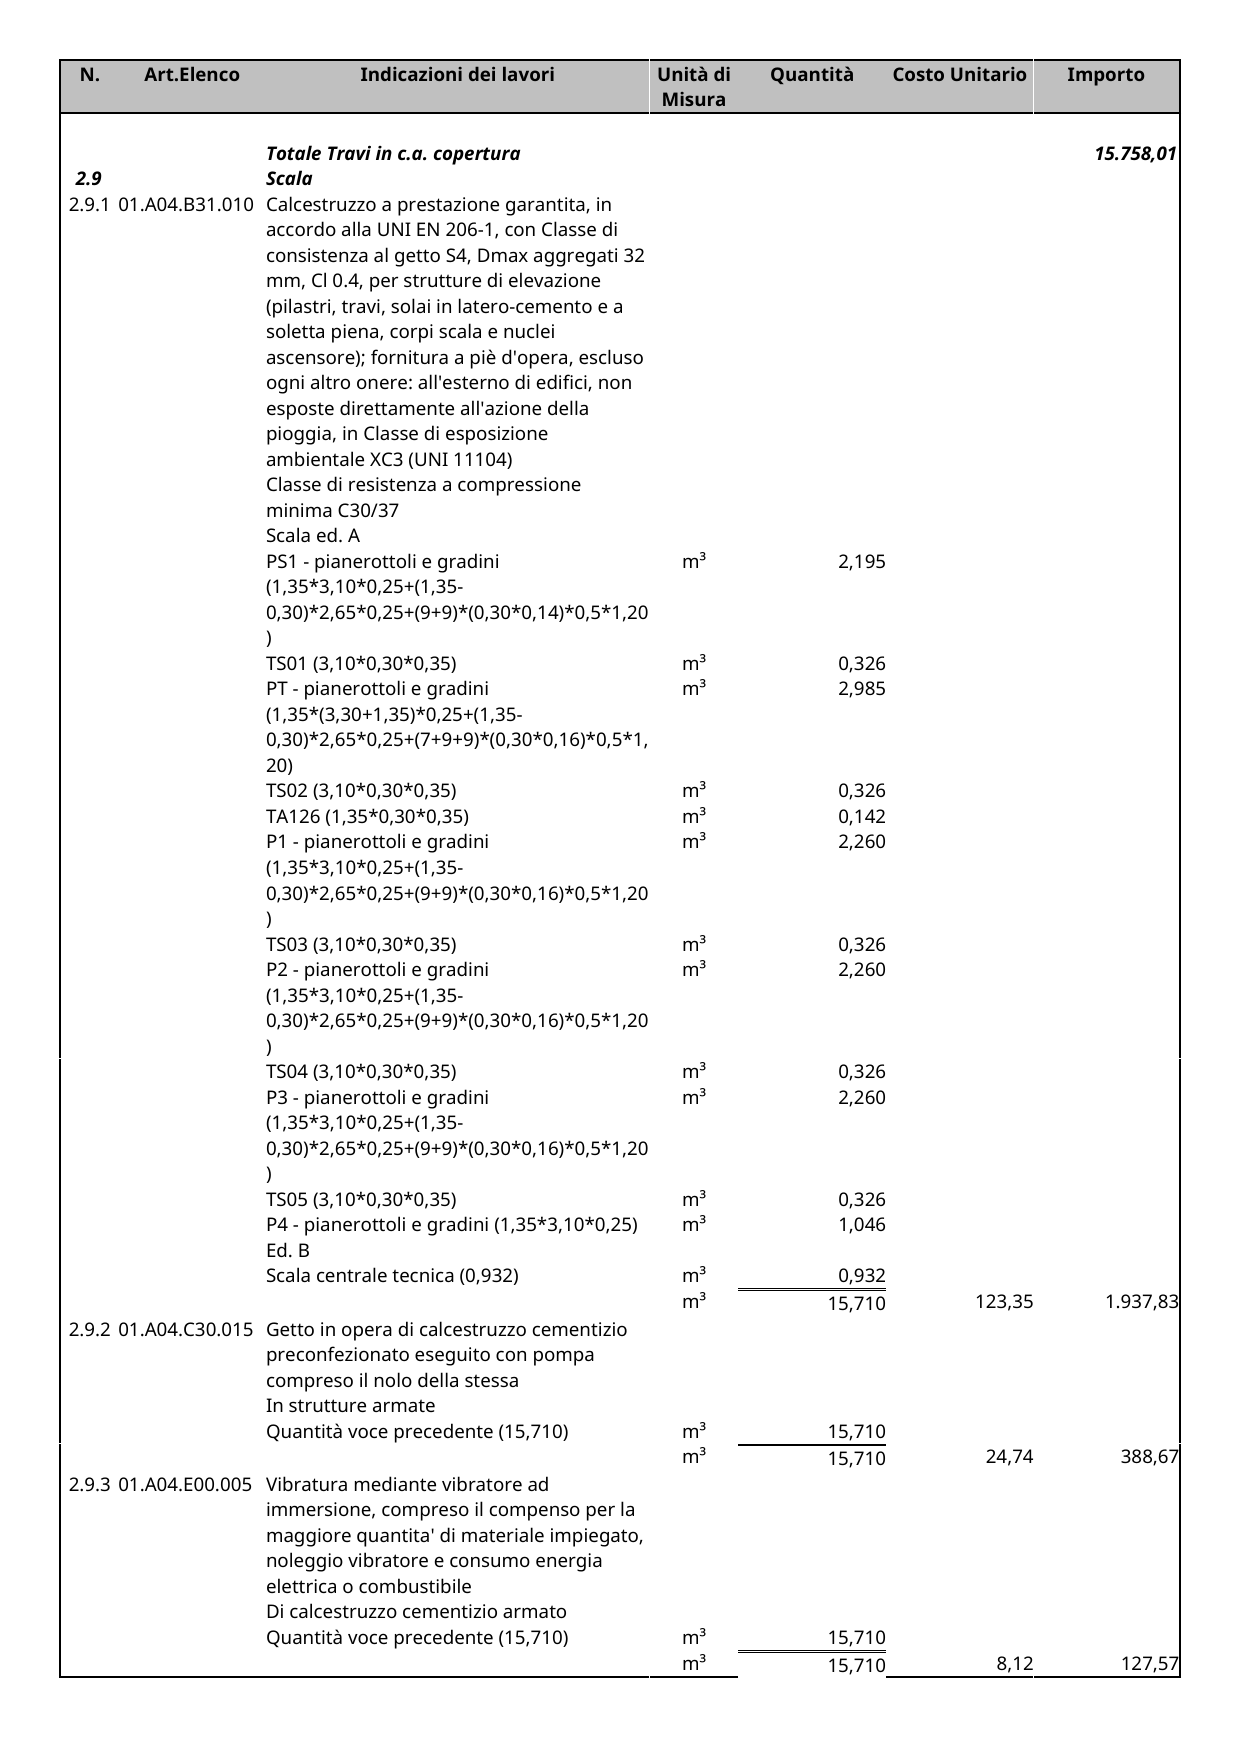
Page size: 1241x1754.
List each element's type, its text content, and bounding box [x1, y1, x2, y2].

table_cell 1,046 [738, 1212, 886, 1237]
table_cell [738, 523, 886, 548]
table_cell m³ [650, 1084, 738, 1186]
table_cell m³ [650, 956, 738, 1058]
table_cell Quantità voce precedente (15,710) [266, 1418, 649, 1443]
table_cell Calcestruzzo a prestazione garantita, in accordo alla UNI EN 206-1, con Classe di consistenza al getto S4, Dmax aggregati 32 mm, Cl 0.4, per strutture di elevazione (pilastri, travi, solai in latero-cemento e a soletta piena, corpi scala e nuclei ascensore); fornitura a piè d'opera, escluso ogni altro onere: all'esterno di edifici, non esposte direttamente all'azione della pioggia, in Classe di esposizione ambientale XC3 (UNI 11104) Classe di resistenza a compressione minima C30/37 [266, 191, 649, 523]
table_cell P1 - pianerottoli e gradini (1,35*3,10*0,25+(1,35-0,30)*2,65*0,25+(9+9)*(0,30*0,16)*0,5*1,20) [266, 829, 649, 931]
table_cell 01.A04.B31.010 [118, 191, 266, 523]
table_cell [118, 1650, 266, 1676]
table_cell [118, 1288, 266, 1316]
table_cell PT - pianerottoli e gradini (1,35*(3,30+1,35)*0,25+(1,35-0,30)*2,65*0,25+(7+9+9)*(0,30*0,16)*0,5*1,20) [266, 676, 649, 778]
table_cell [1034, 1624, 1179, 1650]
table_cell [118, 829, 266, 931]
table_cell [886, 650, 1033, 676]
table_cell 15.758,01 [1034, 140, 1179, 165]
table_cell [266, 114, 649, 140]
table_cell [650, 1316, 738, 1418]
table_cell [886, 931, 1033, 956]
table_cell m³ [650, 803, 738, 829]
table_cell P4 - pianerottoli e gradini (1,35*3,10*0,25) [266, 1212, 649, 1237]
table_cell 2,985 [738, 676, 886, 778]
table_cell [118, 165, 266, 191]
table_cell 388,67 [1034, 1444, 1179, 1471]
table_cell 2,260 [738, 829, 886, 931]
table_cell [61, 650, 118, 676]
table_cell [61, 523, 118, 548]
table_cell [886, 1059, 1033, 1084]
table_cell [738, 1237, 886, 1263]
table_cell m³ [650, 1444, 738, 1471]
table_cell 2,260 [738, 956, 886, 1058]
table_cell [118, 931, 266, 956]
table_cell [650, 1471, 738, 1624]
table_cell m³ [650, 829, 738, 931]
table_cell [886, 1084, 1033, 1186]
table_cell [650, 165, 738, 191]
table_cell [118, 1237, 266, 1263]
table_cell m³ [650, 931, 738, 956]
table_cell Ed. B [266, 1237, 649, 1263]
table_cell [1034, 1237, 1179, 1263]
table_cell [118, 676, 266, 778]
table_cell m³ [650, 1624, 738, 1650]
table_cell 0,142 [738, 803, 886, 829]
table_cell [61, 1237, 118, 1263]
table_cell [61, 803, 118, 829]
table_cell [886, 140, 1033, 165]
table_cell [118, 1059, 266, 1084]
table_cell Scala [266, 165, 649, 191]
table_cell [118, 1624, 266, 1650]
table_cell [61, 1624, 118, 1650]
table_cell [61, 140, 118, 165]
table_cell [886, 1624, 1033, 1650]
table_cell [118, 1418, 266, 1443]
table_cell Totale Travi in c.a. copertura [266, 140, 649, 165]
table_cell [1034, 165, 1179, 191]
table_cell m³ [650, 1650, 738, 1676]
table_cell [886, 1418, 1033, 1443]
table_cell [61, 1186, 118, 1212]
table_cell 01.A04.C30.015 [118, 1316, 266, 1418]
table_cell [61, 676, 118, 778]
table_cell m³ [650, 1059, 738, 1084]
table_cell 2.9.1 [61, 191, 118, 523]
table_cell [61, 829, 118, 931]
table_cell m³ [650, 650, 738, 676]
table_cell [118, 650, 266, 676]
table_cell [61, 956, 118, 1058]
table_cell [266, 1288, 649, 1316]
table_cell m³ [650, 1418, 738, 1443]
table_cell 127,57 [1034, 1650, 1179, 1676]
table_cell [118, 548, 266, 650]
table_cell [886, 1212, 1033, 1237]
table_cell [118, 778, 266, 803]
table_cell [1034, 1212, 1179, 1237]
table_cell [1034, 803, 1179, 829]
table_cell PS1 - pianerottoli e gradini (1,35*3,10*0,25+(1,35-0,30)*2,65*0,25+(9+9)*(0,30*0,14)*0,5*1,20) [266, 548, 649, 650]
table_cell Scala centrale tecnica (0,932) [266, 1263, 649, 1288]
table_cell [650, 523, 738, 548]
table_cell [886, 114, 1033, 140]
table_cell [61, 1650, 118, 1676]
table_cell 8,12 [886, 1650, 1033, 1676]
table_cell 15,710 [738, 1291, 886, 1316]
table_cell 15,710 [738, 1653, 886, 1678]
table_cell [118, 1444, 266, 1471]
table_cell [738, 165, 886, 191]
table_cell [1034, 523, 1179, 548]
table_header Art.Elenco [118, 61, 266, 112]
table_cell [61, 1212, 118, 1237]
table_cell [1034, 1471, 1179, 1624]
table_cell m³ [650, 548, 738, 650]
table_cell TS03 (3,10*0,30*0,35) [266, 931, 649, 956]
table_cell [266, 1444, 649, 1471]
table_cell 0,326 [738, 650, 886, 676]
table_cell [61, 778, 118, 803]
table_cell [738, 1471, 886, 1624]
table_cell [118, 1186, 266, 1212]
table_cell 24,74 [886, 1444, 1033, 1471]
table_cell TS01 (3,10*0,30*0,35) [266, 650, 649, 676]
table_cell [1034, 1418, 1179, 1443]
table_cell [61, 1084, 118, 1186]
table_cell [1034, 1059, 1179, 1084]
table_cell [118, 803, 266, 829]
table_cell [738, 140, 886, 165]
table_cell [118, 523, 266, 548]
table_header Indicazioni dei lavori [266, 61, 649, 112]
table_cell [738, 1316, 886, 1418]
table_cell [886, 1186, 1033, 1212]
table_cell 0,326 [738, 1186, 886, 1212]
table_cell [738, 114, 886, 140]
table_cell Quantità voce precedente (15,710) [266, 1624, 649, 1650]
table_cell [886, 191, 1033, 523]
table_header Importo [1034, 61, 1179, 112]
table_cell [1034, 1186, 1179, 1212]
table_cell 01.A04.E00.005 [118, 1471, 266, 1624]
table_cell [61, 1059, 118, 1084]
table_header Costo Unitario [886, 61, 1033, 112]
table_cell [118, 140, 266, 165]
table_cell 1.937,83 [1034, 1288, 1179, 1316]
table_cell [886, 1263, 1033, 1288]
table_cell [650, 1237, 738, 1263]
table_cell m³ [650, 676, 738, 778]
table_cell [118, 1084, 266, 1186]
table_cell [266, 1650, 649, 1676]
table_cell [886, 676, 1033, 778]
table_cell 0,326 [738, 931, 886, 956]
table_cell [61, 548, 118, 650]
table_cell [650, 114, 738, 140]
table_cell [1034, 548, 1179, 650]
table_cell [886, 956, 1033, 1058]
table_cell m³ [650, 778, 738, 803]
table_header N. [61, 61, 118, 112]
table_cell [886, 1471, 1033, 1624]
table_cell [886, 803, 1033, 829]
table_cell [1034, 931, 1179, 956]
table_cell [886, 165, 1033, 191]
table_cell m³ [650, 1263, 738, 1288]
table_cell [1034, 1316, 1179, 1418]
table_cell [650, 140, 738, 165]
table_cell m³ [650, 1186, 738, 1212]
table_cell [61, 1444, 118, 1471]
table_cell [886, 829, 1033, 931]
table_cell TS02 (3,10*0,30*0,35) [266, 778, 649, 803]
table_cell [61, 114, 118, 140]
table_cell [118, 956, 266, 1058]
table_cell P3 - pianerottoli e gradini (1,35*3,10*0,25+(1,35-0,30)*2,65*0,25+(9+9)*(0,30*0,16)*0,5*1,20) [266, 1084, 649, 1186]
table_cell 0,326 [738, 778, 886, 803]
table_cell [886, 1316, 1033, 1418]
table_cell 123,35 [886, 1288, 1033, 1316]
table_cell [61, 1288, 118, 1316]
table_header Unità di Misura [650, 61, 738, 112]
table_cell [118, 114, 266, 140]
table_cell 2,260 [738, 1084, 886, 1186]
table_cell Scala ed. A [266, 523, 649, 548]
table_header Quantità [738, 61, 886, 112]
table_cell TS05 (3,10*0,30*0,35) [266, 1186, 649, 1212]
table_cell [61, 1263, 118, 1288]
table_cell [738, 191, 886, 523]
table_cell [61, 1418, 118, 1443]
table_cell 0,326 [738, 1059, 886, 1084]
table_cell 2,195 [738, 548, 886, 650]
table_cell 2.9 [61, 165, 118, 191]
table_cell [61, 931, 118, 956]
table_cell 15,710 [738, 1446, 886, 1471]
table_cell m³ [650, 1212, 738, 1237]
table_cell [118, 1263, 266, 1288]
table_cell P2 - pianerottoli e gradini (1,35*3,10*0,25+(1,35-0,30)*2,65*0,25+(9+9)*(0,30*0,16)*0,5*1,20) [266, 956, 649, 1058]
table_cell 0,932 [738, 1263, 886, 1288]
table_cell Getto in opera di calcestruzzo cementizio preconfezionato eseguito con pompa compreso il nolo della stessa In strutture armate [266, 1316, 649, 1418]
table_cell m³ [650, 1288, 738, 1316]
table_cell [1034, 1263, 1179, 1288]
table_cell TA126 (1,35*0,30*0,35) [266, 803, 649, 829]
table_cell [1034, 114, 1179, 140]
table_cell [886, 778, 1033, 803]
table_cell [886, 523, 1033, 548]
table_cell TS04 (3,10*0,30*0,35) [266, 1059, 649, 1084]
table_cell [1034, 1084, 1179, 1186]
table_cell 2.9.3 [61, 1471, 118, 1624]
table_cell [1034, 650, 1179, 676]
table_cell [1034, 676, 1179, 778]
table_cell [886, 548, 1033, 650]
table_cell [1034, 778, 1179, 803]
table_cell 2.9.2 [61, 1316, 118, 1418]
table_cell 15,710 [738, 1624, 886, 1650]
table_cell [650, 191, 738, 523]
table_cell 15,710 [738, 1418, 886, 1443]
table_cell [1034, 829, 1179, 931]
table_cell [118, 1212, 266, 1237]
table_cell [886, 1237, 1033, 1263]
table_cell [1034, 956, 1179, 1058]
table_cell Vibratura mediante vibratore ad immersione, compreso il compenso per la maggiore quantita' di materiale impiegato, noleggio vibratore e consumo energia elettrica o combustibile Di calcestruzzo cementizio armato [266, 1471, 649, 1624]
table_cell [1034, 191, 1179, 523]
